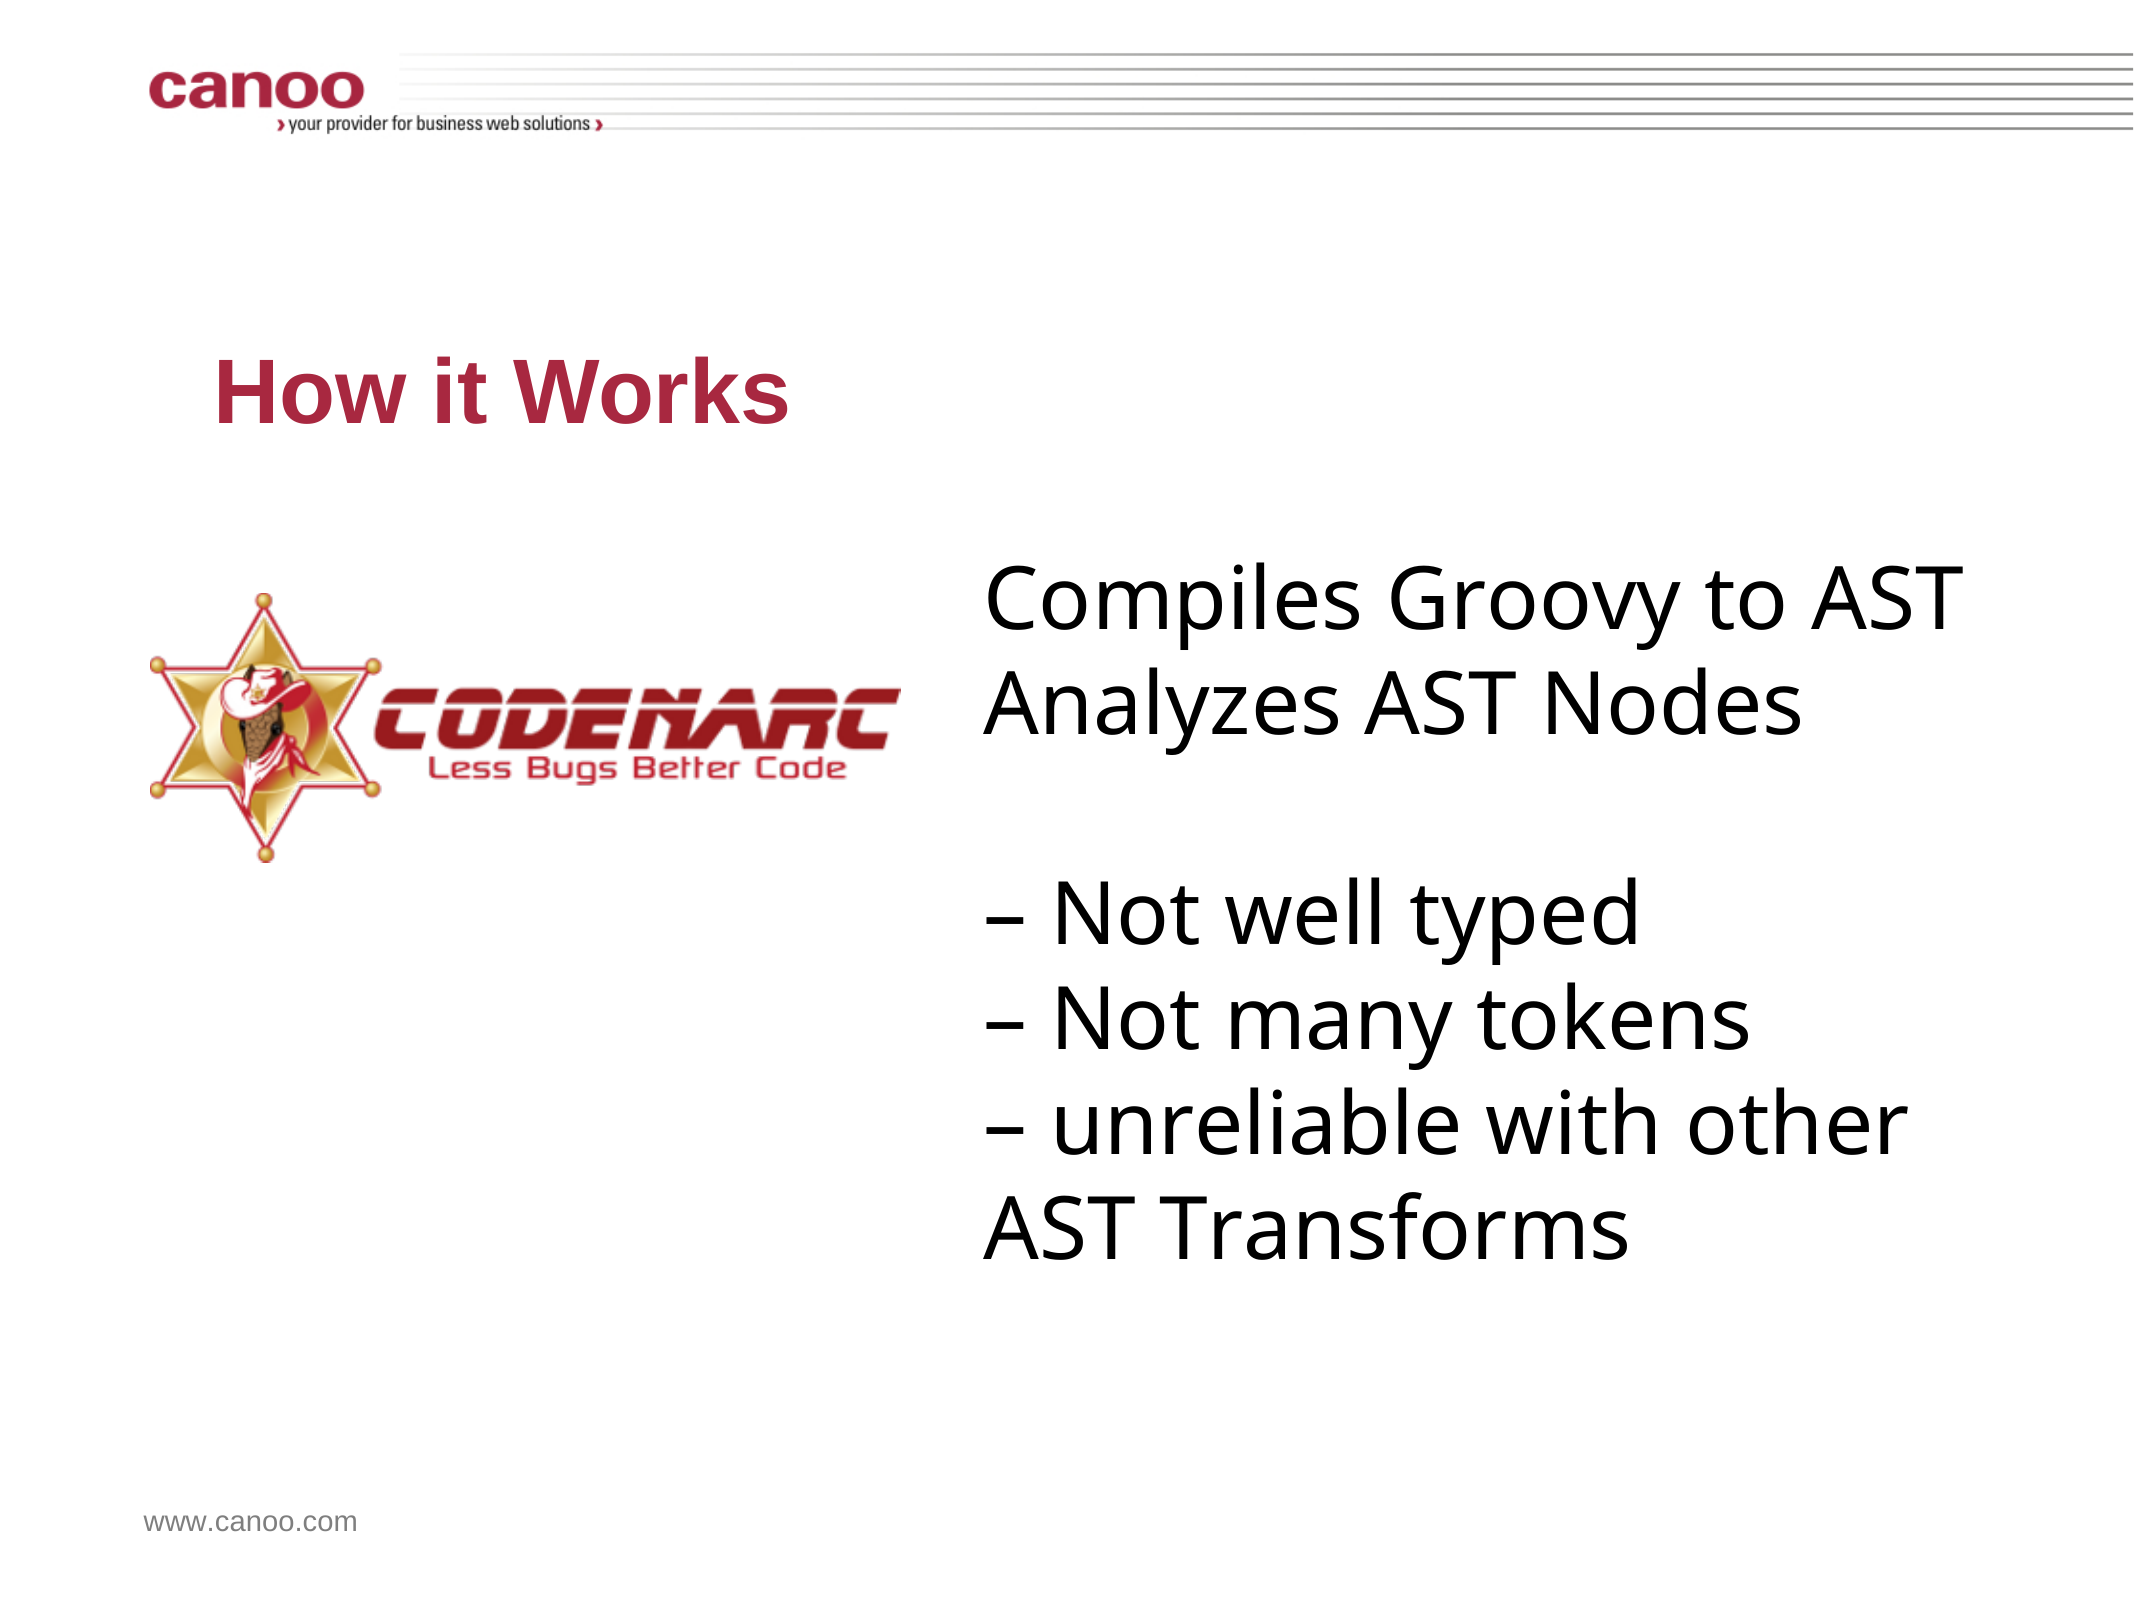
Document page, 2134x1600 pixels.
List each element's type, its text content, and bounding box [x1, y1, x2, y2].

text_box Compiles Groovy to AST Analyzes AST Nodes – Not well typed – Not many tokens – unreliable with other AST Transforms [968, 534, 2057, 1285]
picture [150, 593, 901, 863]
picture [0, 21, 2134, 188]
title How it Works [204, 220, 2020, 451]
